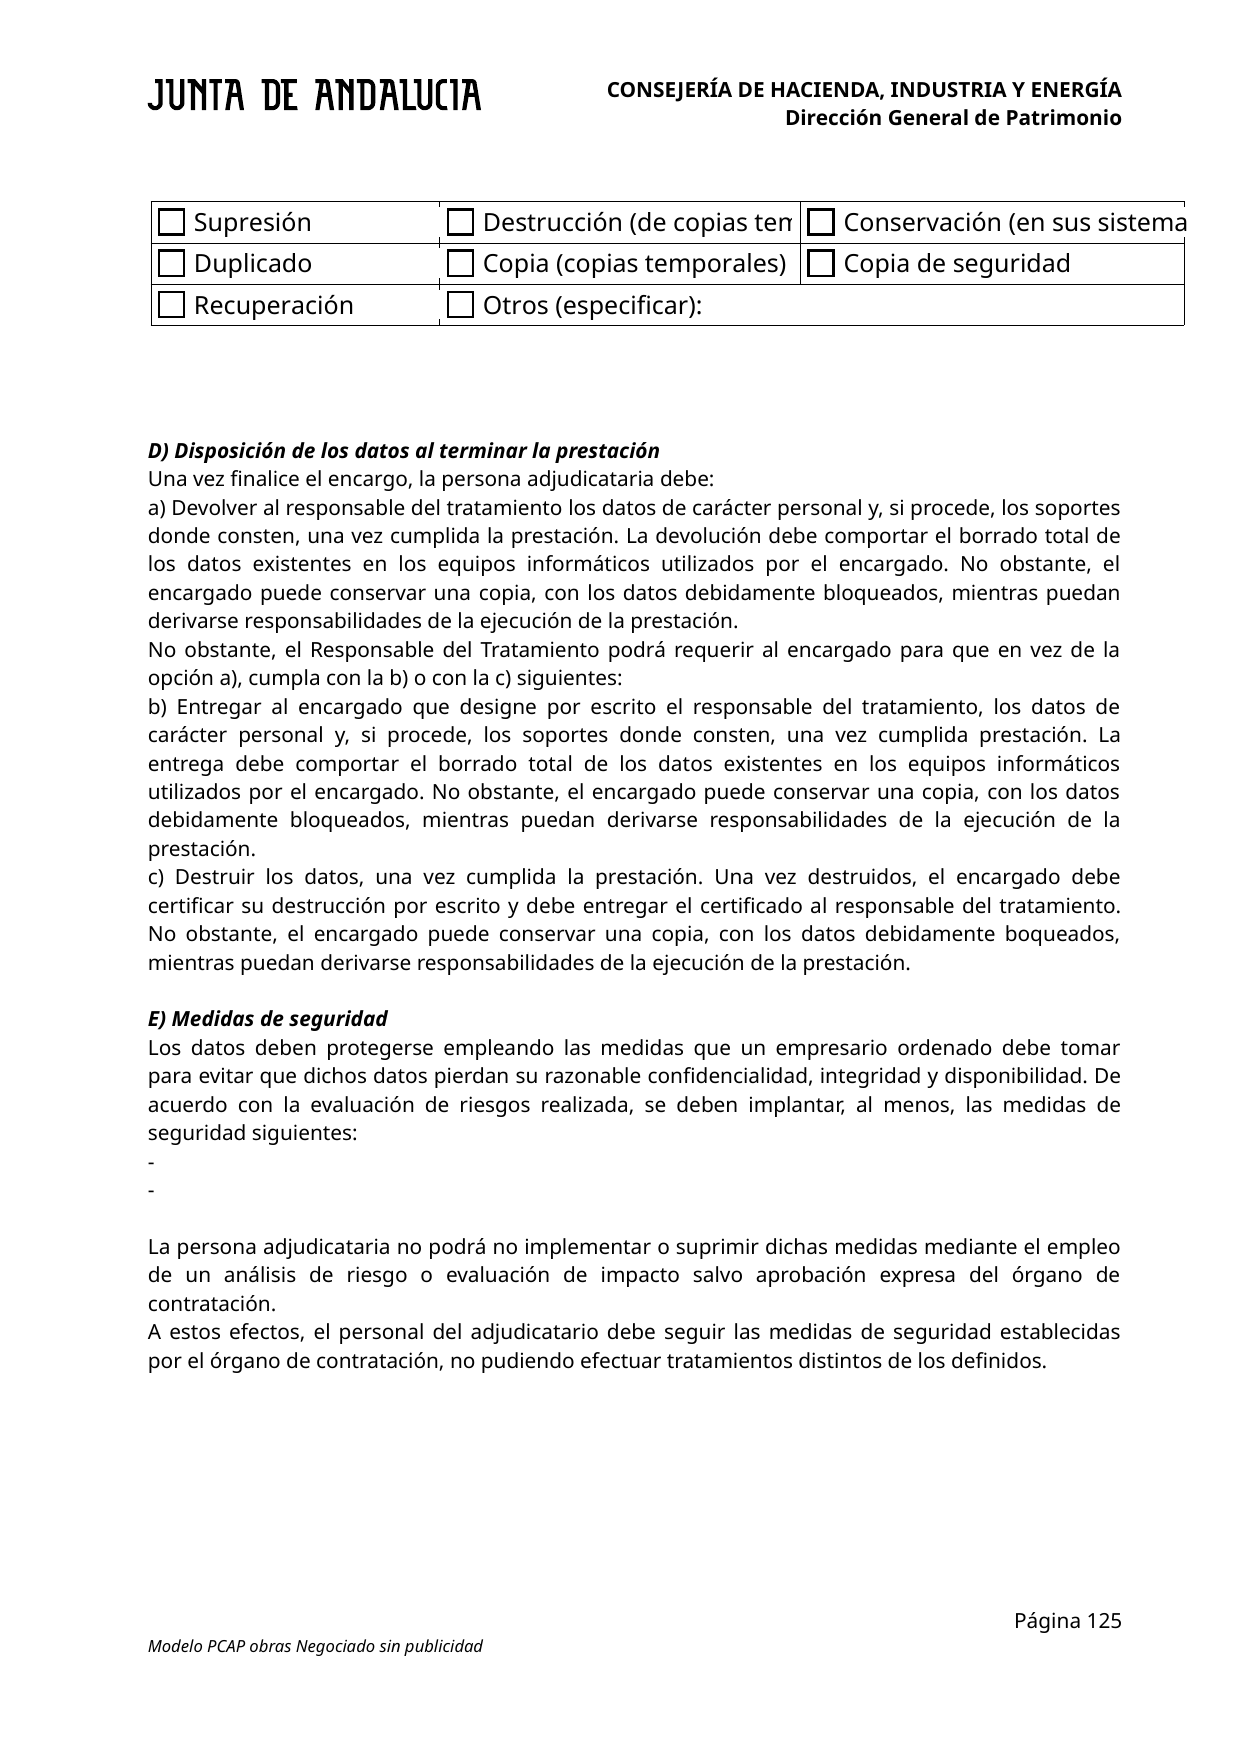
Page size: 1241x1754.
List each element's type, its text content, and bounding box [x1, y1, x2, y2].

text c) Destruir los datos, una vez cumplida la prestación. Una vez destruidos, el encargado debe certificar su destrucción por escrito y debe entregar el certificado al responsable del tratamiento. No obstante, el encargado puede conservar una copia, con los datos debidamente boqueados, mientras puedan derivarse responsabilidades de la ejecución de la prestación. [148, 862, 1122, 976]
text E) Medidas de seguridad [148, 1004, 1122, 1033]
text b) Entregar al encargado que designe por escrito el responsable del tratamiento, los datos de carácter personal y, si procede, los soportes donde consten, una vez cumplida prestación. La entrega debe comportar el borrado total de los datos existentes en los equipos informáticos utilizados por el encargado. No obstante, el encargado puede conservar una copia, con los datos debidamente bloqueados, mientras puedan derivarse responsabilidades de la ejecución de la prestación. [148, 692, 1122, 862]
text - [148, 1175, 1122, 1204]
text Los datos deben protegerse empleando las medidas que un empresario ordenado debe tomar para evitar que dichos datos pierdan su razonable confidencialidad, integridad y disponibilidad. De acuerdo con la evaluación de riesgos realizada, se deben implantar, al menos, las medidas de seguridad siguientes: [148, 1033, 1122, 1147]
text - [148, 1147, 1122, 1175]
text a) Devolver al responsable del tratamiento los datos de carácter personal y, si procede, los soportes donde consten, una vez cumplida la prestación. La devolución debe comportar el borrado total de los datos existentes en los equipos informáticos utilizados por el encargado. No obstante, el encargado puede conservar una copia, con los datos debidamente bloqueados, mientras puedan derivarse responsabilidades de la ejecución de la prestación. [148, 493, 1122, 635]
text La persona adjudicataria no podrá no implementar o suprimir dichas medidas mediante el empleo de un análisis de riesgo o evaluación de impacto salvo aprobación expresa del órgano de contratación. [148, 1232, 1122, 1317]
table_cell [440, 202, 800, 243]
text D) Disposición de los datos al terminar la prestación [148, 436, 1122, 464]
table_cell [440, 285, 1184, 325]
table_cell [152, 202, 439, 243]
table_cell [440, 244, 800, 284]
table_cell [152, 285, 439, 325]
text A estos efectos, el personal del adjudicatario debe seguir las medidas de seguridad establecidas por el órgano de contratación, no pudiendo efectuar tratamientos distintos de los definidos. [148, 1317, 1122, 1374]
table_cell [801, 244, 1184, 284]
table_cell [801, 202, 1184, 243]
text Una vez finalice el encargo, la persona adjudicataria debe: [148, 464, 1122, 493]
table_cell [152, 244, 439, 284]
text No obstante, el Responsable del Tratamiento podrá requerir al encargado para que en vez de la opción a), cumpla con la b) o con la c) siguientes: [148, 635, 1122, 692]
